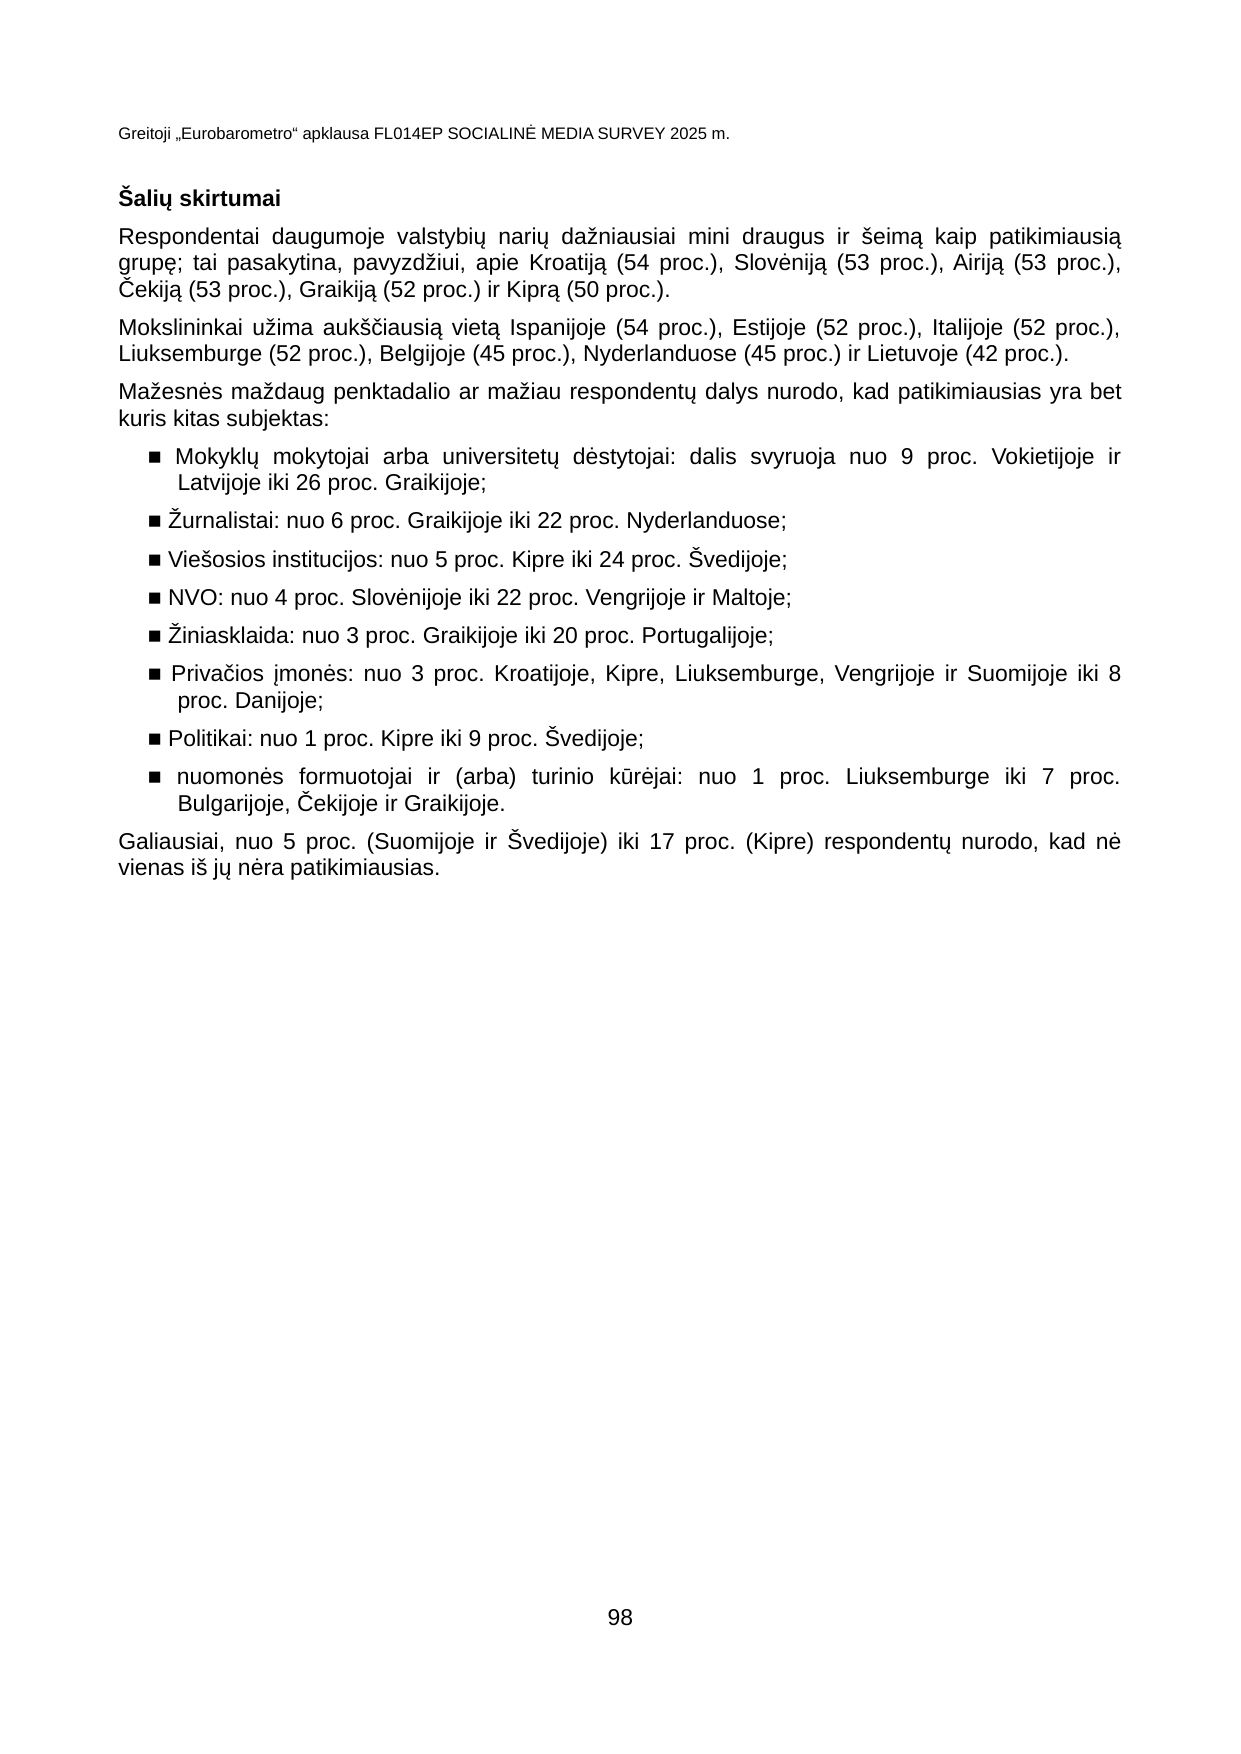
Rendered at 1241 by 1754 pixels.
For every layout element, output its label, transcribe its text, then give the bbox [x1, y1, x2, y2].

text ■ nuomonės formuotojai ir (arba) turinio kūrėjai: nuo 1 proc. Liuksemburge iki 7 proc. Bulgarijoje, Čekijoje ir Graikijoje. [148, 763, 1122, 816]
text Mažesnės maždaug penktadalio ar mažiau respondentų dalys nurodo, kad patikimiausias yra bet kuris kitas subjektas: [118, 378, 1122, 431]
text ■ Viešosios institucijos: nuo 5 proc. Kipre iki 24 proc. Švedijoje; [148, 546, 1122, 572]
text Šalių skirtumai [118, 184, 1122, 211]
text Galiausiai, nuo 5 proc. (Suomijoje ir Švedijoje) iki 17 proc. (Kipre) respondentų nurodo, kad nė vienas iš jų nėra patikimiausias. [118, 828, 1122, 881]
text ■ NVO: nuo 4 proc. Slovėnijoje iki 22 proc. Vengrijoje ir Maltoje; [148, 584, 1122, 610]
text Mokslininkai užima aukščiausią vietą Ispanijoje (54 proc.), Estijoje (52 proc.), Italijoje (52 proc.), Liuksemburge (52 proc.), Belgijoje (45 proc.), Nyderlanduose (45 proc.) ir Lietuvoje (42 proc.). [118, 314, 1122, 366]
text Respondentai daugumoje valstybių narių dažniausiai mini draugus ir šeimą kaip patikimiausią grupę; tai pasakytina, pavyzdžiui, apie Kroatiją (54 proc.), Slovėniją (53 proc.), Airiją (53 proc.), Čekiją (53 proc.), Graikiją (52 proc.) ir Kiprą (50 proc.). [118, 223, 1122, 302]
text ■ Mokyklų mokytojai arba universitetų dėstytojai: dalis svyruoja nuo 9 proc. Vokietijoje ir Latvijoje iki 26 proc. Graikijoje; [148, 443, 1122, 496]
text ■ Politikai: nuo 1 proc. Kipre iki 9 proc. Švedijoje; [148, 725, 1122, 751]
text ■ Žurnalistai: nuo 6 proc. Graikijoje iki 22 proc. Nyderlanduose; [148, 507, 1122, 534]
text ■ Žiniasklaida: nuo 3 proc. Graikijoje iki 20 proc. Portugalijoje; [148, 622, 1122, 648]
text ■ Privačios įmonės: nuo 3 proc. Kroatijoje, Kipre, Liuksemburge, Vengrijoje ir Suomijoje iki 8 proc. Danijoje; [148, 660, 1122, 713]
